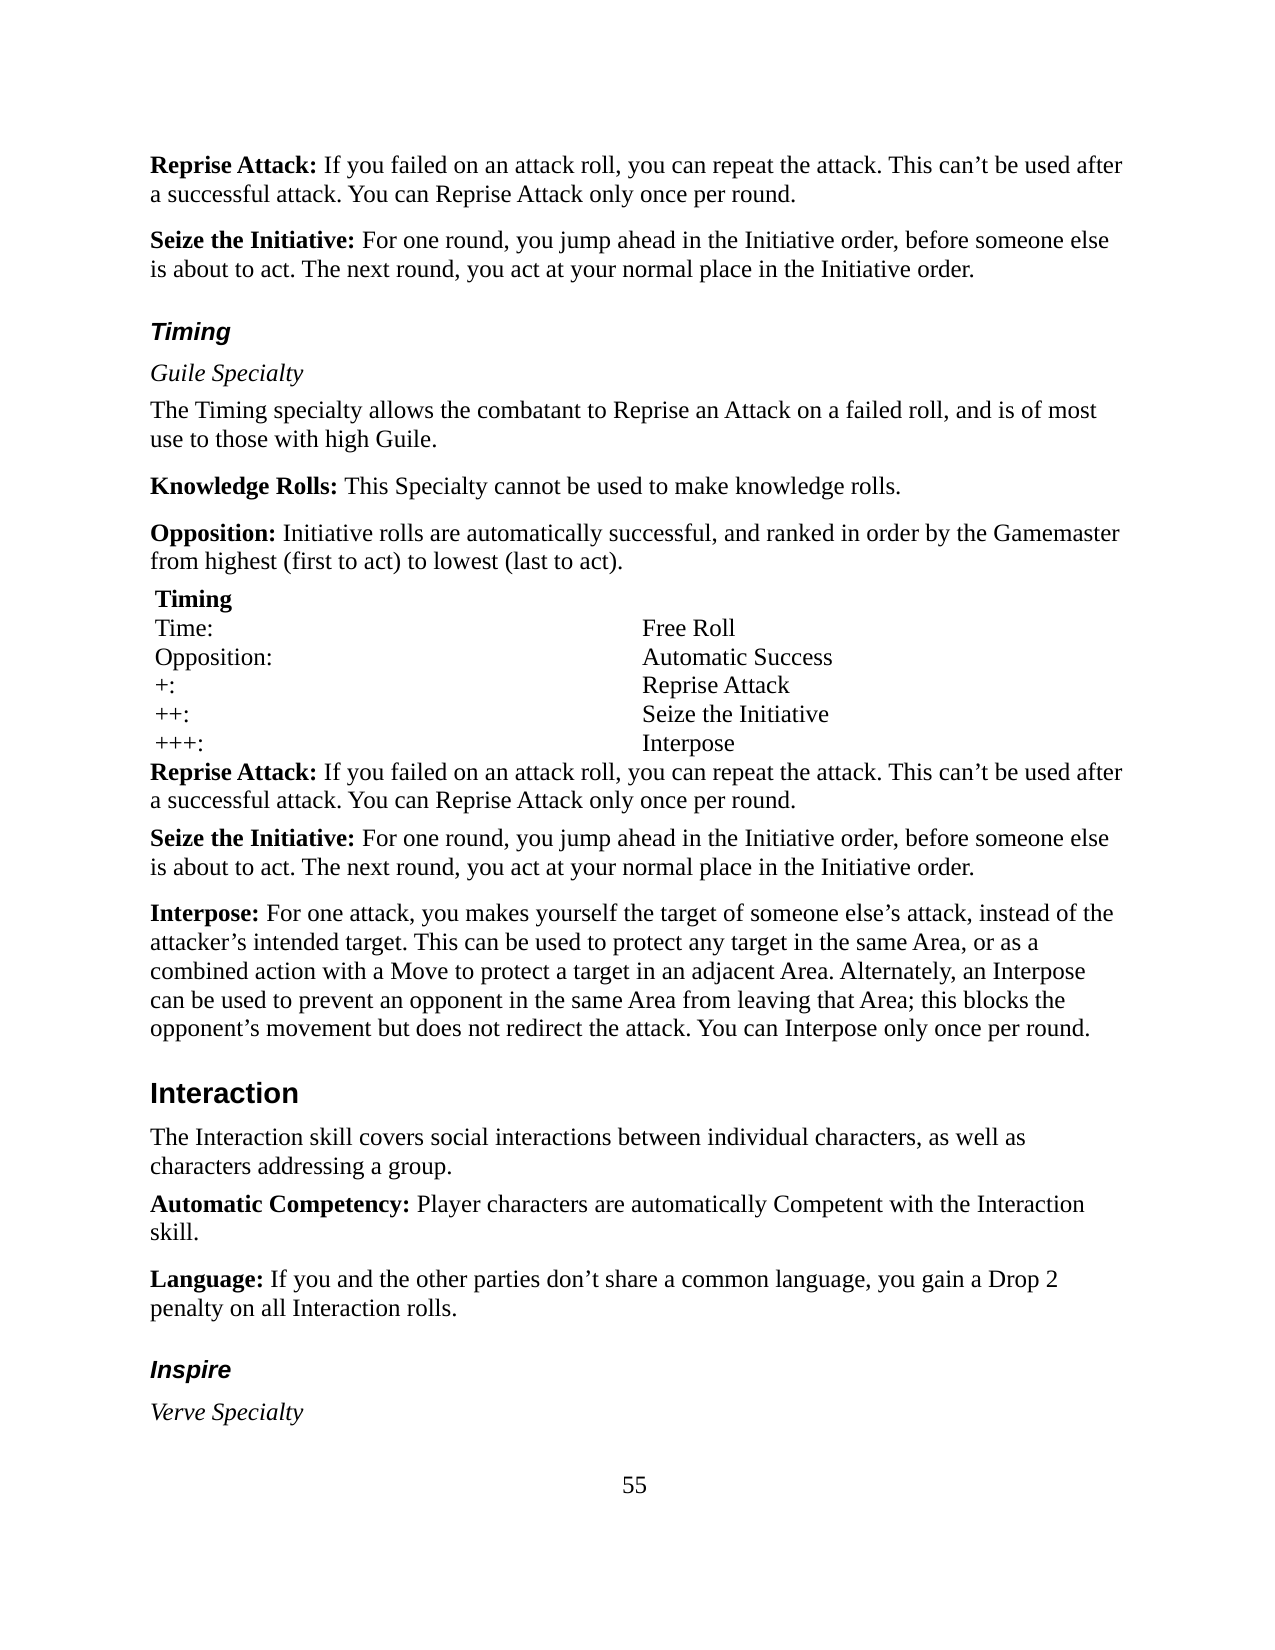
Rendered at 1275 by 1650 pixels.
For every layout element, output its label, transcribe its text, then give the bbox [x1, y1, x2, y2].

table_cell Free Roll [638, 613, 1125, 642]
table_cell Time: [150, 613, 637, 642]
subtitle Inspire [150, 1356, 1125, 1384]
table_cell +: [150, 670, 637, 699]
table_cell Reprise Attack [638, 670, 1125, 699]
subtitle Interaction [150, 1076, 1125, 1110]
table_cell ++: [150, 699, 637, 728]
table_cell Opposition: [150, 642, 637, 670]
table_cell Automatic Success [638, 642, 1125, 670]
text Knowledge Rolls: This Specialty cannot be used to make knowledge rolls. [150, 471, 1125, 500]
text Seize the Initiative: For one round, you jump ahead in the Initiative order, before someone else is about to act. The next round, you act at your normal place in the Initiative order. [150, 225, 1125, 283]
table_cell Seize the Initiative [638, 699, 1125, 728]
text Opposition: Initiative rolls are automatically successful, and ranked in order by the Gamemaster from highest (first to act) to lowest (last to act). [150, 518, 1125, 575]
text Seize the Initiative: For one round, you jump ahead in the Initiative order, before someone else is about to act. The next round, you act at your normal place in the Initiative order. [150, 823, 1125, 881]
text Reprise Attack: If you failed on an attack roll, you can repeat the attack. This can’t be used after a successful attack. You can Reprise Attack only once per round. [150, 150, 1125, 207]
text The Interaction skill covers social interactions between individual characters, as well as characters addressing a group. [150, 1122, 1125, 1180]
table_header [638, 584, 1125, 613]
text Language: If you and the other parties don’t share a common language, you gain a Drop 2 penalty on all Interaction rolls. [150, 1264, 1125, 1322]
table_cell +++: [150, 728, 637, 757]
text Automatic Competency: Player characters are automatically Competent with the Interaction skill. [150, 1189, 1125, 1246]
text Reprise Attack: If you failed on an attack roll, you can repeat the attack. This can’t be used after a successful attack. You can Reprise Attack only once per round. [150, 757, 1125, 814]
text The Timing specialty allows the combatant to Reprise an Attack on a failed roll, and is of most use to those with high Guile. [150, 396, 1125, 453]
text Interpose: For one attack, you makes yourself the target of someone else’s attack, instead of the attacker’s intended target. This can be used to protect any target in the same Area, or as a combined action with a Move to protect a target in an adjacent Area. Alternately, an Interpose can be used to prevent an opponent in the same Area from leaving that Area; this blocks the opponent’s movement but does not redirect the attack. You can Interpose only once per round. [150, 898, 1125, 1042]
table_header Timing [150, 584, 637, 613]
text Verve Specialty [150, 1397, 1125, 1425]
text Guile Specialty [150, 358, 1125, 387]
table_cell Interpose [638, 728, 1125, 757]
subtitle Timing [150, 317, 1125, 345]
